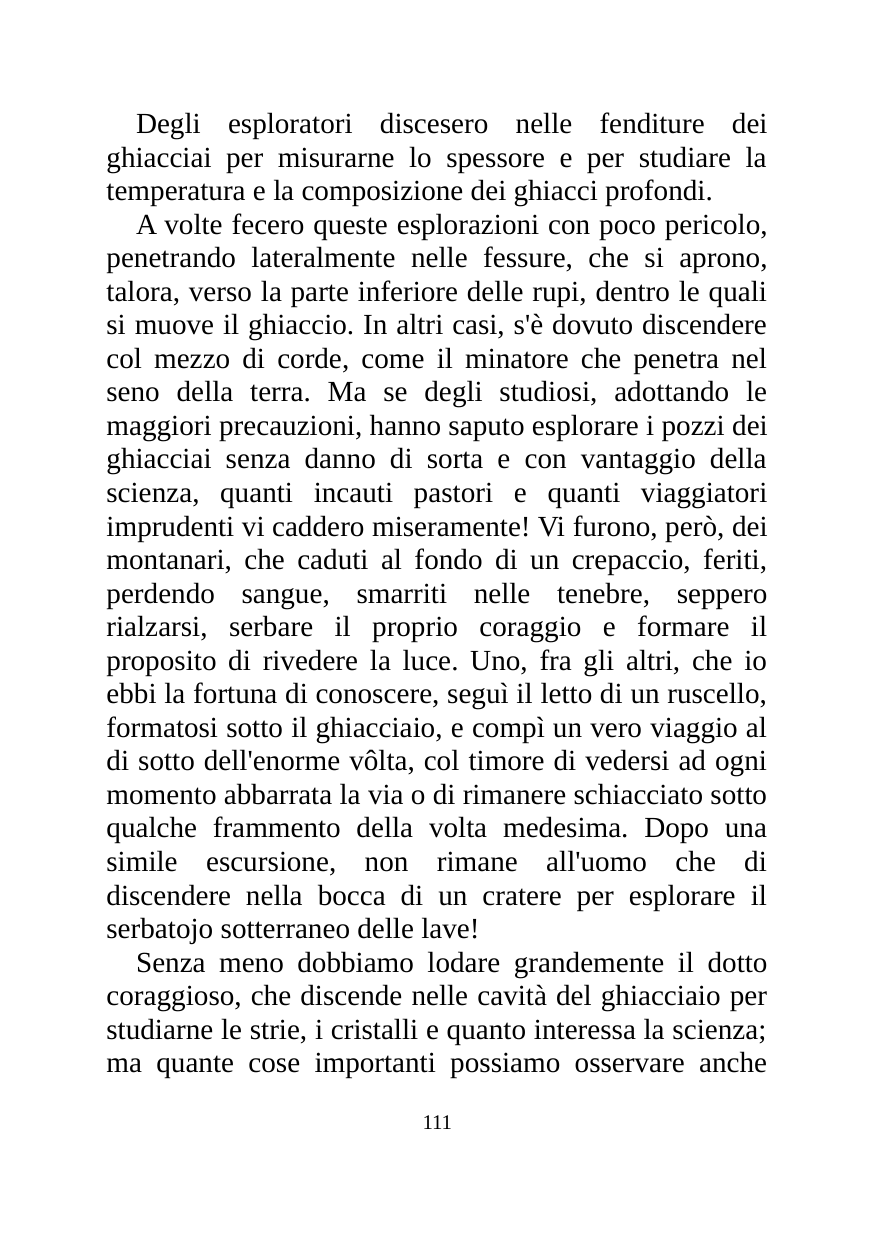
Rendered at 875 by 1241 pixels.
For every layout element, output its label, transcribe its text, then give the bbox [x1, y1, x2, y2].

text Degli esploratori discesero nelle fenditure dei ghiacciai per misurarne lo spessore e per studiare la temperatura e la composizione dei ghiacci profondi. [106, 106, 768, 207]
text A volte fecero queste esplorazioni con poco pericolo, penetrando lateralmente nelle fessure, che si aprono, talora, verso la parte inferiore delle rupi, dentro le quali si muove il ghiaccio. In altri casi, s'è dovuto discendere col mezzo di corde, come il minatore che penetra nel seno della terra. Ma se degli studiosi, adottando le maggiori precauzioni, hanno saputo esplorare i pozzi dei ghiacciai senza danno di sorta e con vantaggio della scienza, quanti incauti pastori e quanti viaggiatori imprudenti vi caddero miseramente! Vi furono, però, dei montanari, che caduti al fondo di un crepaccio, feriti, perdendo sangue, smarriti nelle tenebre, seppero rialzarsi, serbare il proprio coraggio e formare il proposito di rivedere la luce. Uno, fra gli altri, che io ebbi la fortuna di conoscere, seguì il letto di un ruscello, formatosi sotto il ghiacciaio, e compì un vero viaggio al di sotto dell'enorme vôlta, col timore di vedersi ad ogni momento abbarrata la via o di rimanere schiacciato sotto qualche frammento della volta medesima. Dopo una simile escursione, non rimane all'uomo che di discendere nella bocca di un cratere per esplorare il serbatojo sotterraneo delle lave! [106, 207, 768, 945]
text Senza meno dobbiamo lodare grandemente il dotto coraggioso, che discende nelle cavità del ghiacciaio per studiarne le strie, i cristalli e quanto interessa la scienza; ma quante cose importanti possiamo osservare anche [106, 945, 768, 1079]
